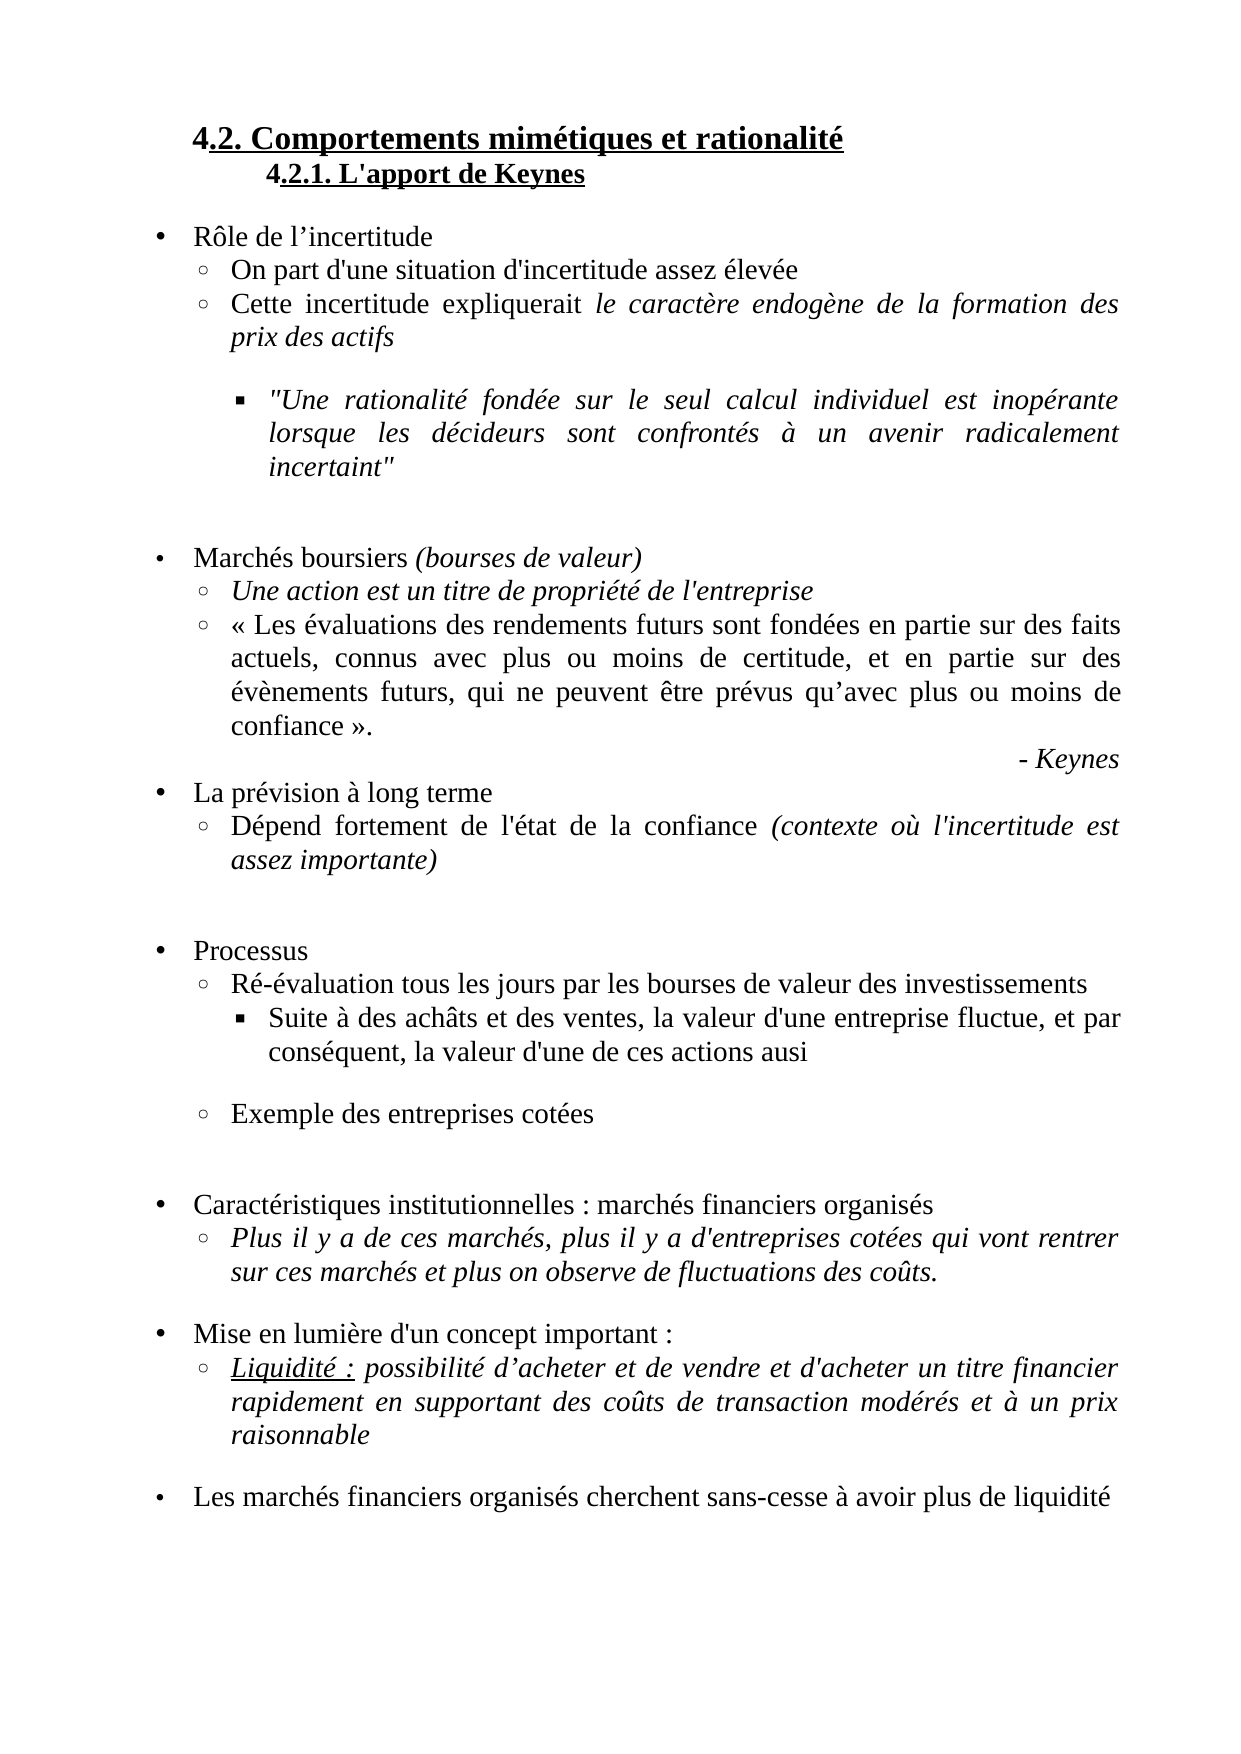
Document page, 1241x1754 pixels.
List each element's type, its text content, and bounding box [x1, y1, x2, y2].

list Caractéristiques institutionnelles : marchés financiers organisés [156, 1187, 1122, 1221]
list Exemple des entreprises cotées [193, 1096, 1122, 1129]
list Dépend fortement de l'état de la confiance (contexte où l'incertitude est assez importante) [193, 808, 1122, 875]
list "Une rationalité fondée sur le seul calcul individuel est inopérante lorsque les décideurs sont confrontés à un avenir radicalement incertaint" [231, 382, 1122, 482]
list Rôle de l’incertitude [156, 219, 1122, 252]
text - Keynes [118, 741, 1122, 775]
text 4.2.1. L'apport de Keynes [118, 156, 1122, 190]
list « Les évaluations des rendements futurs sont fondées en partie sur des faits actuels, connus avec plus ou moins de certitude, et en partie sur des évènements futurs, qui ne peuvent être prévus qu’avec plus ou moins de confiance ». [193, 607, 1122, 741]
list Liquidité : possibilité d’acheter et de vendre et d'acheter un titre financier rapidement en supportant des coûts de transaction modérés et à un prix raisonnable [193, 1350, 1122, 1451]
list Plus il y a de ces marchés, plus il y a d'entreprises cotées qui vont rentrer sur ces marchés et plus on observe de fluctuations des coûts. [193, 1221, 1122, 1288]
list La prévision à long terme [156, 775, 1122, 808]
list Mise en lumière d'un concept important : [156, 1316, 1122, 1350]
list Processus [156, 933, 1122, 967]
list Suite à des achâts et des ventes, la valeur d'une entreprise fluctue, et par conséquent, la valeur d'une de ces actions ausi [231, 1000, 1122, 1067]
list Cette incertitude expliquerait le caractère endogène de la formation des prix des actifs [193, 286, 1122, 353]
list Les marchés financiers organisés cherchent sans-cesse à avoir plus de liquidité [156, 1479, 1122, 1513]
list Une action est un titre de propriété de l'entreprise [193, 573, 1122, 607]
list On part d'une situation d'incertitude assez élevée [193, 252, 1122, 286]
text 4.2. Comportements mimétiques et rationalité [118, 118, 1122, 156]
list Marchés boursiers (bourses de valeur) [156, 540, 1122, 573]
list Ré-évaluation tous les jours par les bourses de valeur des investissements [193, 967, 1122, 1000]
